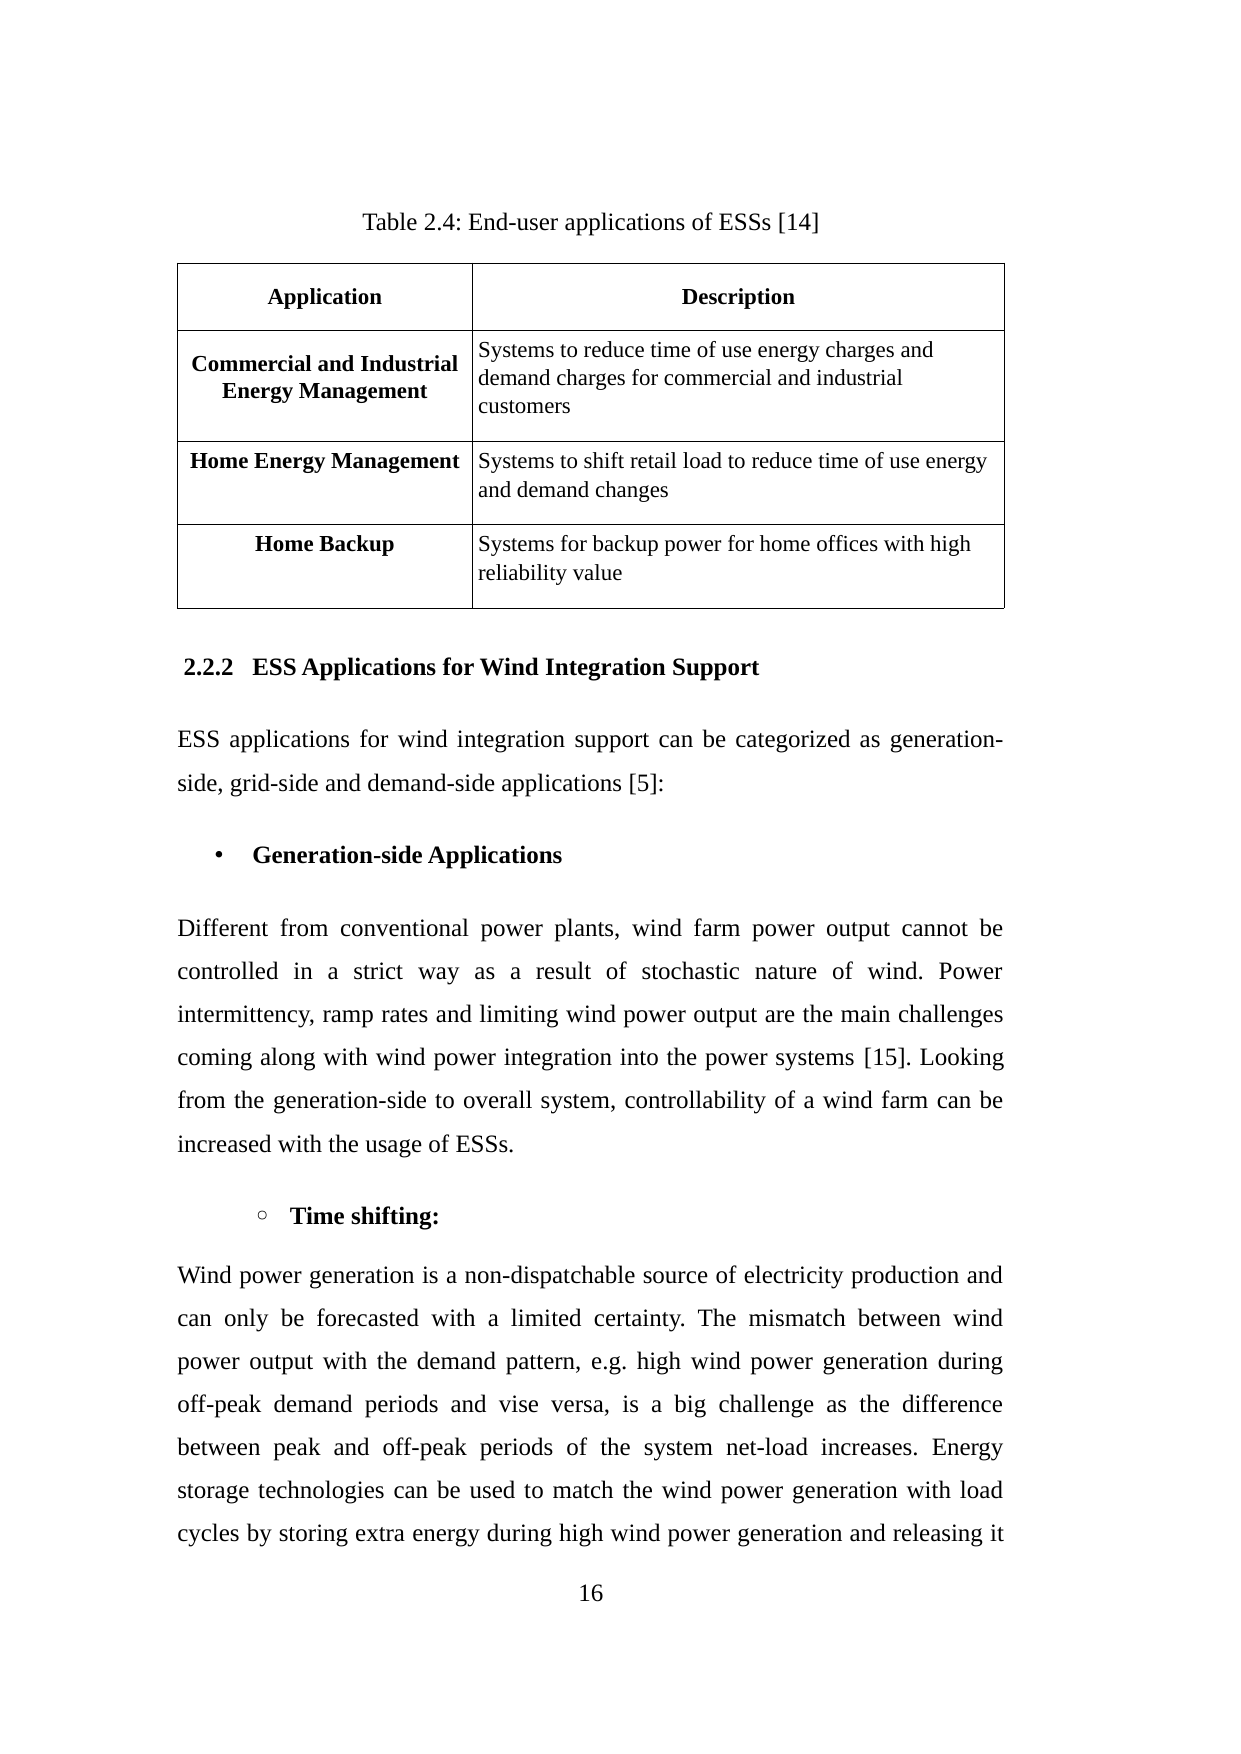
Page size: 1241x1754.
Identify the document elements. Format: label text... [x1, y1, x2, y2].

subtitle ESS Applications for Wind Integration Support [177, 652, 1004, 681]
table_header Application [178, 264, 472, 330]
text Different from conventional power plants, wind farm power output cannot be controlled in a strict way as a result of stochastic nature of wind. Power intermittency, ramp rates and limiting wind power output are the main challenges coming along with wind power integration into the power systems [15]⁠. Looking from the generation-side to overall system, controllability of a wind farm can be increased with the usage of ESSs. [177, 913, 1004, 1157]
table_cell Home Energy Management [178, 442, 472, 524]
list Time shifting: [252, 1201, 1004, 1230]
table_cell Systems to reduce time of use energy charges and demand charges for commercial and industrial customers [473, 331, 1004, 441]
text Table 2.4: End-user applications of ESSs [14]⁠ [177, 207, 1004, 236]
text Wind power generation is a non-dispatchable source of electricity production and can only be forecasted with a limited certainty. The mismatch between wind power output with the demand pattern, e.g. high wind power generation during off-peak demand periods and vise versa, is a big challenge as the difference between peak and off-peak periods of the system net-load increases. Energy storage technologies can be used to match the wind power generation with load cycles by storing extra energy during high wind power generation and releasing it [177, 1260, 1004, 1547]
table_cell Commercial and Industrial Energy Management [178, 331, 472, 441]
table_cell Home Backup [178, 525, 472, 607]
list Generation-side Applications [214, 840, 1004, 869]
table_header Description [473, 264, 1004, 330]
table_cell Systems for backup power for home offices with high reliability value [473, 525, 1004, 607]
text ESS applications for wind integration support can be categorized as generation-side, grid-side and demand-side applications [5]⁠: [177, 724, 1004, 796]
table_cell Systems to shift retail load to reduce time of use energy and demand changes [473, 442, 1004, 524]
